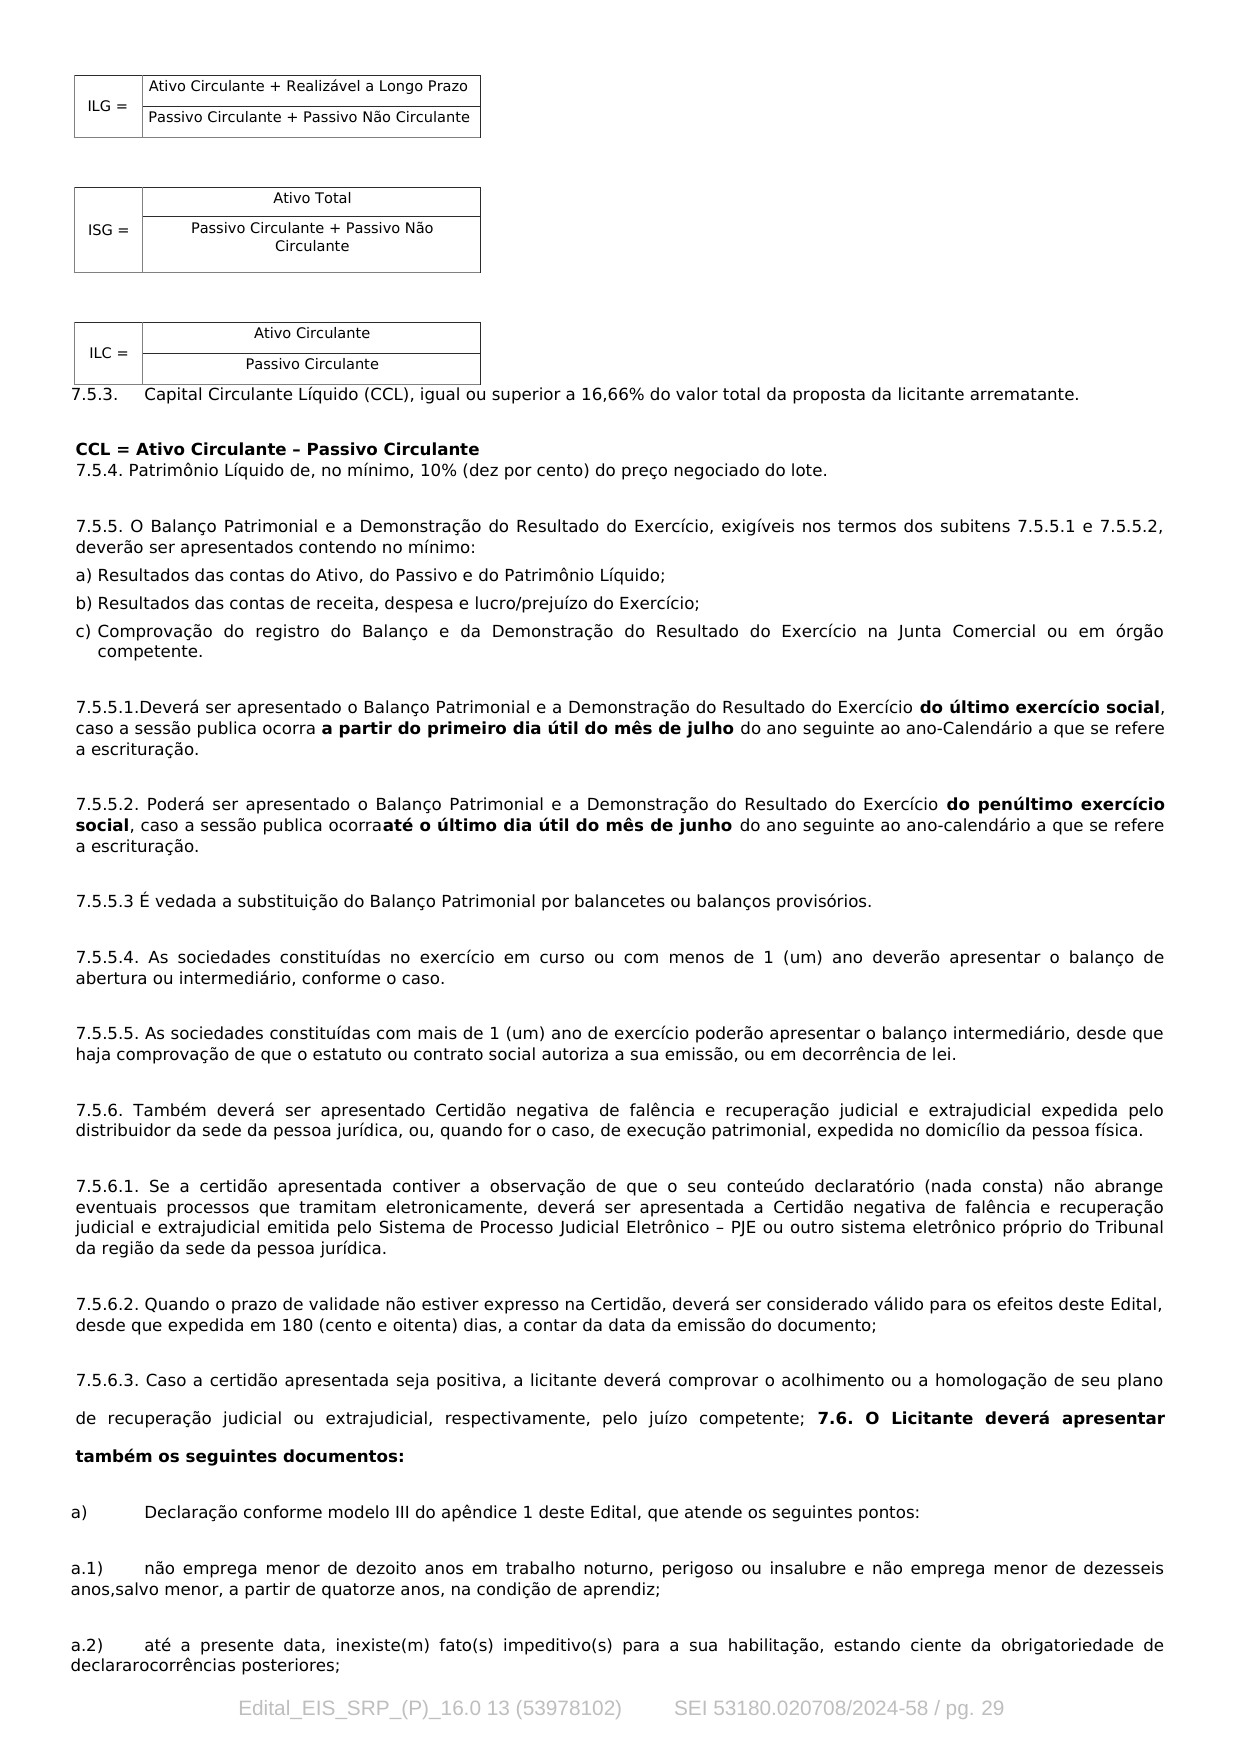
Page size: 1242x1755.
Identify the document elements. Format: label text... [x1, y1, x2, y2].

table_cell [74, 273, 143, 322]
table_header Ativo Circulante + Realizável a Longo Prazo [143, 76, 480, 106]
text CCL = Ativo Circulante – Passivo Circulante [75, 440, 1171, 460]
text 7.5.5.3 É vedada a substituição do Balanço Patrimonial por balancetes ou balanços provisórios. [75, 892, 1165, 912]
text 7.5.5.5. As sociedades constituídas com mais de 1 (um) ano de exercício poderão apresentar o balanço intermediário, desde que haja comprovação de que o estatuto ou contrato social autoriza a sua emissão, ou em decorrência de lei. [75, 1024, 1165, 1064]
text 7.5.6.2. Quando o prazo de validade não estiver expresso na Certidão, deverá ser considerado válido para os efeitos deste Edital, desde que expedida em 180 (cento e oitenta) dias, a contar da data da emissão do documento; [75, 1295, 1165, 1335]
table_cell ISG = [75, 188, 142, 272]
text 7.5.6. Também deverá ser apresentado Certidão negativa de falência e recuperação judicial e extrajudicial expedida pelo distribuidor da sede da pessoa jurídica, ou, quando for o caso, de execução patrimonial, expedida no domicílio da pessoa física. [75, 1101, 1165, 1141]
table_cell ILC = [75, 323, 142, 384]
list não emprega menor de dezoito anos em trabalho noturno, perigoso ou insalubre e não emprega menor de dezesseis anos,salvo menor, a partir de quatorze anos, na condição de aprendiz; [70, 1559, 1165, 1599]
text 7.5.6.3. Caso a certidão apresentada seja positiva, a licitante deverá comprovar o acolhimento ou a homologação de seu plano de recuperação judicial ou extrajudicial, respectivamente, pelo juízo competente; 7.6. O Licitante deverá apresentar também os seguintes documentos: [75, 1371, 1165, 1467]
list Capital Circulante Líquido (CCL), igual ou superior a 16,66% do valor total da proposta da licitante arrematante. [70, 385, 1165, 404]
table_cell Ativo Circulante [143, 323, 480, 353]
text 7.5.5. O Balanço Patrimonial e a Demonstração do Resultado do Exercício, exigíveis nos termos dos subitens 7.5.5.1 e 7.5.5.2, deverão ser apresentados contendo no mínimo: [75, 517, 1165, 557]
list Resultados das contas do Ativo, do Passivo e do Patrimônio Líquido; [75, 566, 1165, 585]
list Comprovação do registro do Balanço e da Demonstração do Resultado do Exercício na Junta Comercial ou em órgão competente. [75, 622, 1165, 662]
text 7.5.5.4. As sociedades constituídas no exercício em curso ou com menos de 1 (um) ano deverão apresentar o balanço de abertura ou intermediário, conforme o caso. [75, 948, 1165, 988]
text 7.5.5.2. Poderá ser apresentado o Balanço Patrimonial e a Demonstração do Resultado do Exercício do penúltimo exercício social, caso a sessão publica ocorraaté o último dia útil do mês de junho do ano seguinte ao ano-calendário a que se refere a escrituração. [75, 795, 1165, 856]
table_header ILG = [75, 76, 142, 137]
table_cell [143, 138, 480, 187]
text 7.5.4. Patrimônio Líquido de, no mínimo, 10% (dez por cento) do preço negociado do lote. [75, 461, 1165, 481]
table_cell Passivo Circulante [143, 354, 480, 384]
table_cell [74, 138, 143, 187]
text 7.5.6.1. Se a certidão apresentada contiver a observação de que o seu conteúdo declaratório (nada consta) não abrange eventuais processos que tramitam eletronicamente, deverá ser apresentada a Certidão negativa de falência e recuperação judicial e extrajudicial emitida pelo Sistema de Processo Judicial Eletrônico – PJE ou outro sistema eletrônico próprio do Tribunal da região da sede da pessoa jurídica. [75, 1177, 1165, 1258]
list Resultados das contas de receita, despesa e lucro/prejuízo do Exercício; [75, 594, 1165, 613]
text 7.5.5.1.Deverá ser apresentado o Balanço Patrimonial e a Demonstração do Resultado do Exercício do último exercício social, caso a sessão publica ocorra a partir do primeiro dia útil do mês de julho do ano seguinte ao ano-Calendário a que se refere a escrituração. [75, 698, 1165, 759]
table_cell Passivo Circulante + Passivo Não Circulante [143, 107, 480, 137]
table_cell Ativo Total [143, 188, 480, 216]
table_cell [143, 273, 480, 322]
list até a presente data, inexiste(m) fato(s) impeditivo(s) para a sua habilitação, estando ciente da obrigatoriedade de declararocorrências posteriores; [70, 1635, 1165, 1676]
list Declaração conforme modelo III do apêndice 1 deste Edital, que atende os seguintes pontos: [70, 1503, 1165, 1523]
table_cell Passivo Circulante + Passivo Não Circulante [143, 217, 480, 272]
